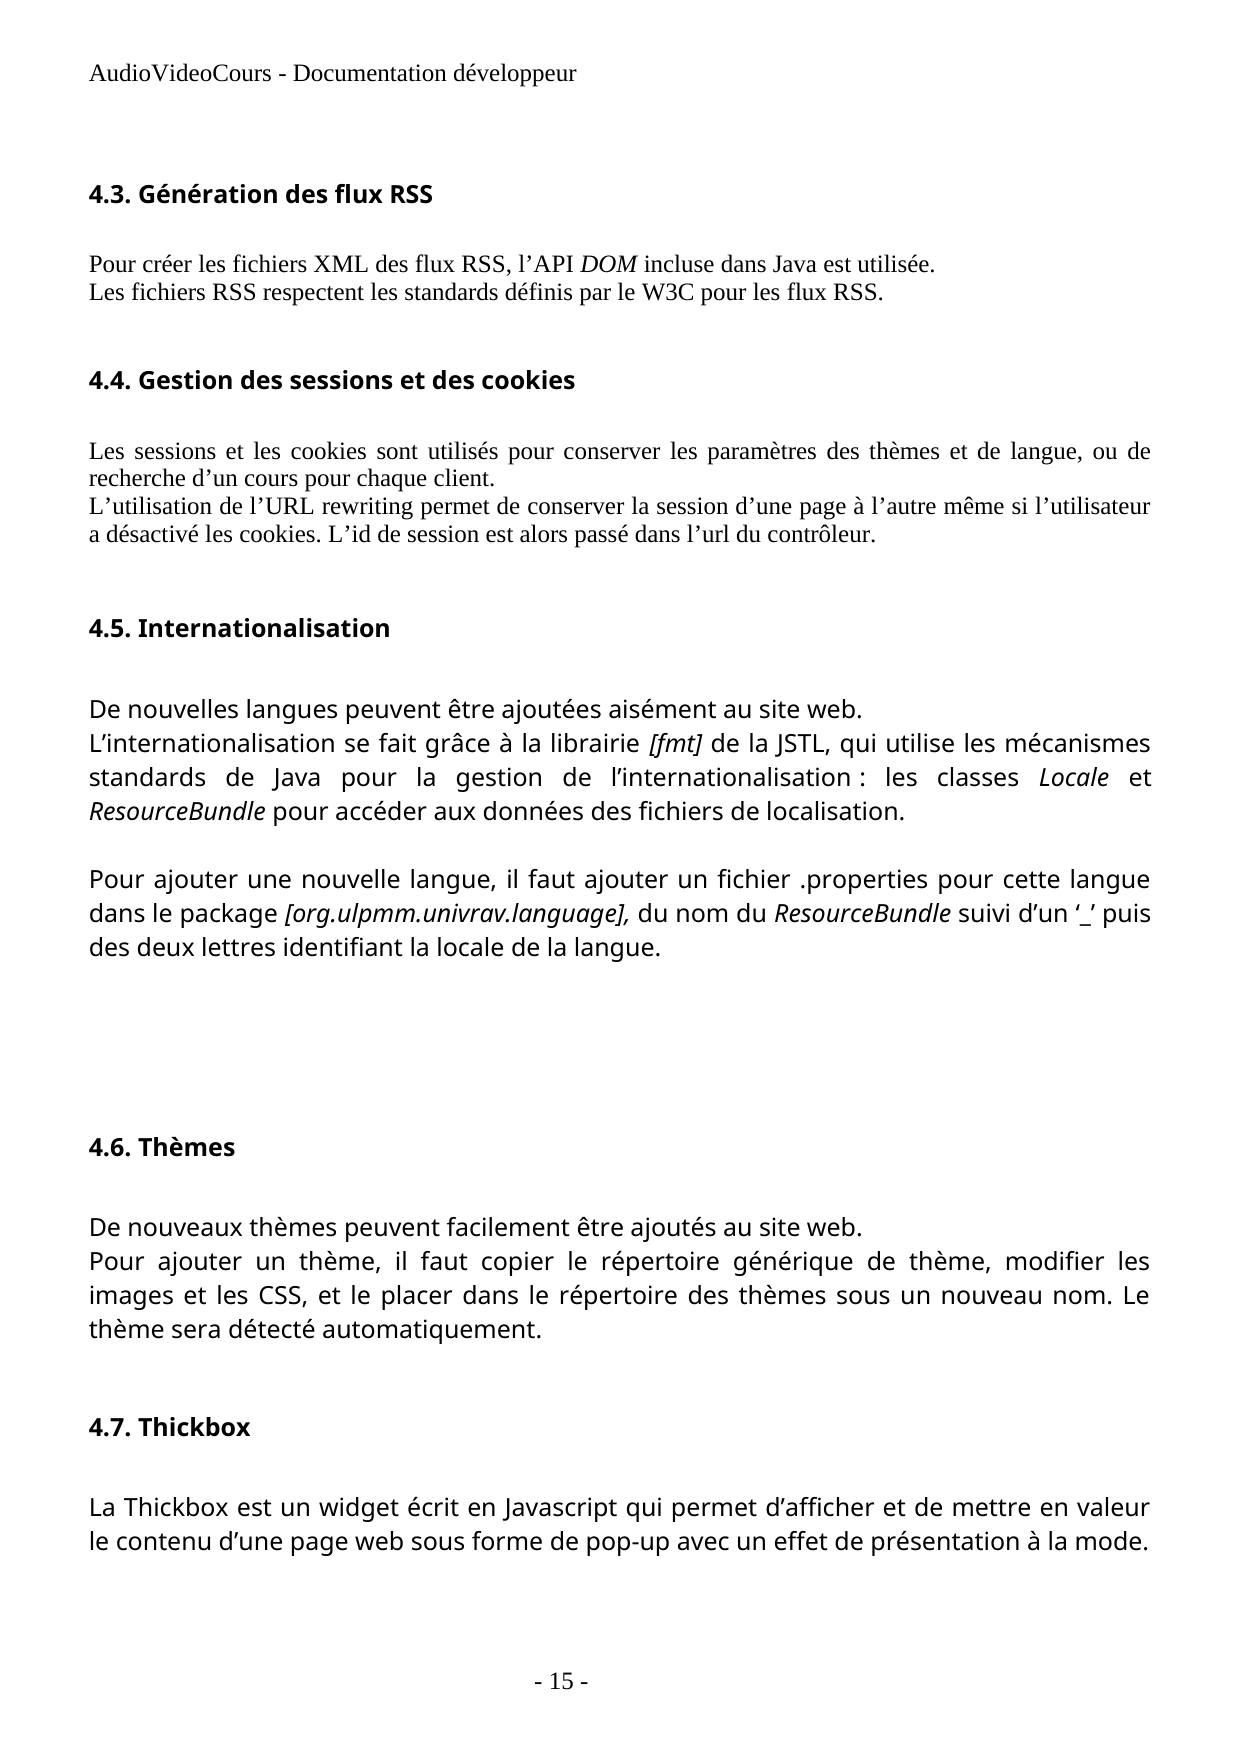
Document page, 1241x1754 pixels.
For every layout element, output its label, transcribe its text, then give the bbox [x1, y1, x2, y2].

subtitle 4.5. Internationalisation [88, 611, 1152, 645]
subtitle 4.3. Génération des flux RSS [88, 176, 1152, 210]
text Pour créer les fichiers XML des flux RSS, l’API DOM incluse dans Java est utilisée. [88, 250, 1152, 278]
text Les fichiers RSS respectent les standards définis par le W3C pour les flux RSS. [88, 278, 1152, 306]
text L’utilisation de l’URL rewriting permet de conserver la session d’une page à l’autre même si l’utilisateur a désactivé les cookies. L’id de session est alors passé dans l’url du contrôleur. [88, 492, 1152, 548]
text De nouveaux thèmes peuvent facilement être ajoutés au site web. [88, 1210, 1152, 1244]
subtitle 4.4. Gestion des sessions et des cookies [88, 363, 1152, 397]
text La Thickbox est un widget écrit en Javascript qui permet d’afficher et de mettre en valeur le contenu d’une page web sous forme de pop-up avec un effet de présentation à la mode. [88, 1490, 1152, 1558]
text Pour ajouter une nouvelle langue, il faut ajouter un fichier .properties pour cette langue dans le package [org.ulpmm.univrav.language], du nom du ResourceBundle suivi d’un ‘_’ puis des deux lettres identifiant la locale de la langue. [88, 862, 1152, 964]
subtitle 4.6. Thèmes [88, 1129, 1152, 1163]
text L’internationalisation se fait grâce à la librairie [fmt] de la JSTL, qui utilise les mécanismes standards de Java pour la gestion de l’internationalisation : les classes Locale et ResourceBundle pour accéder aux données des fichiers de localisation. [88, 726, 1152, 828]
text Pour ajouter un thème, il faut copier le répertoire générique de thème, modifier les images et les CSS, et le placer dans le répertoire des thèmes sous un nouveau nom. Le thème sera détecté automatiquement. [88, 1244, 1152, 1346]
text De nouvelles langues peuvent être ajoutées aisément au site web. [88, 691, 1152, 726]
subtitle 4.7. Thickbox [88, 1409, 1152, 1443]
text Les sessions et les cookies sont utilisés pour conserver les paramètres des thèmes et de langue, ou de recherche d’un cours pour chaque client. [88, 437, 1152, 492]
